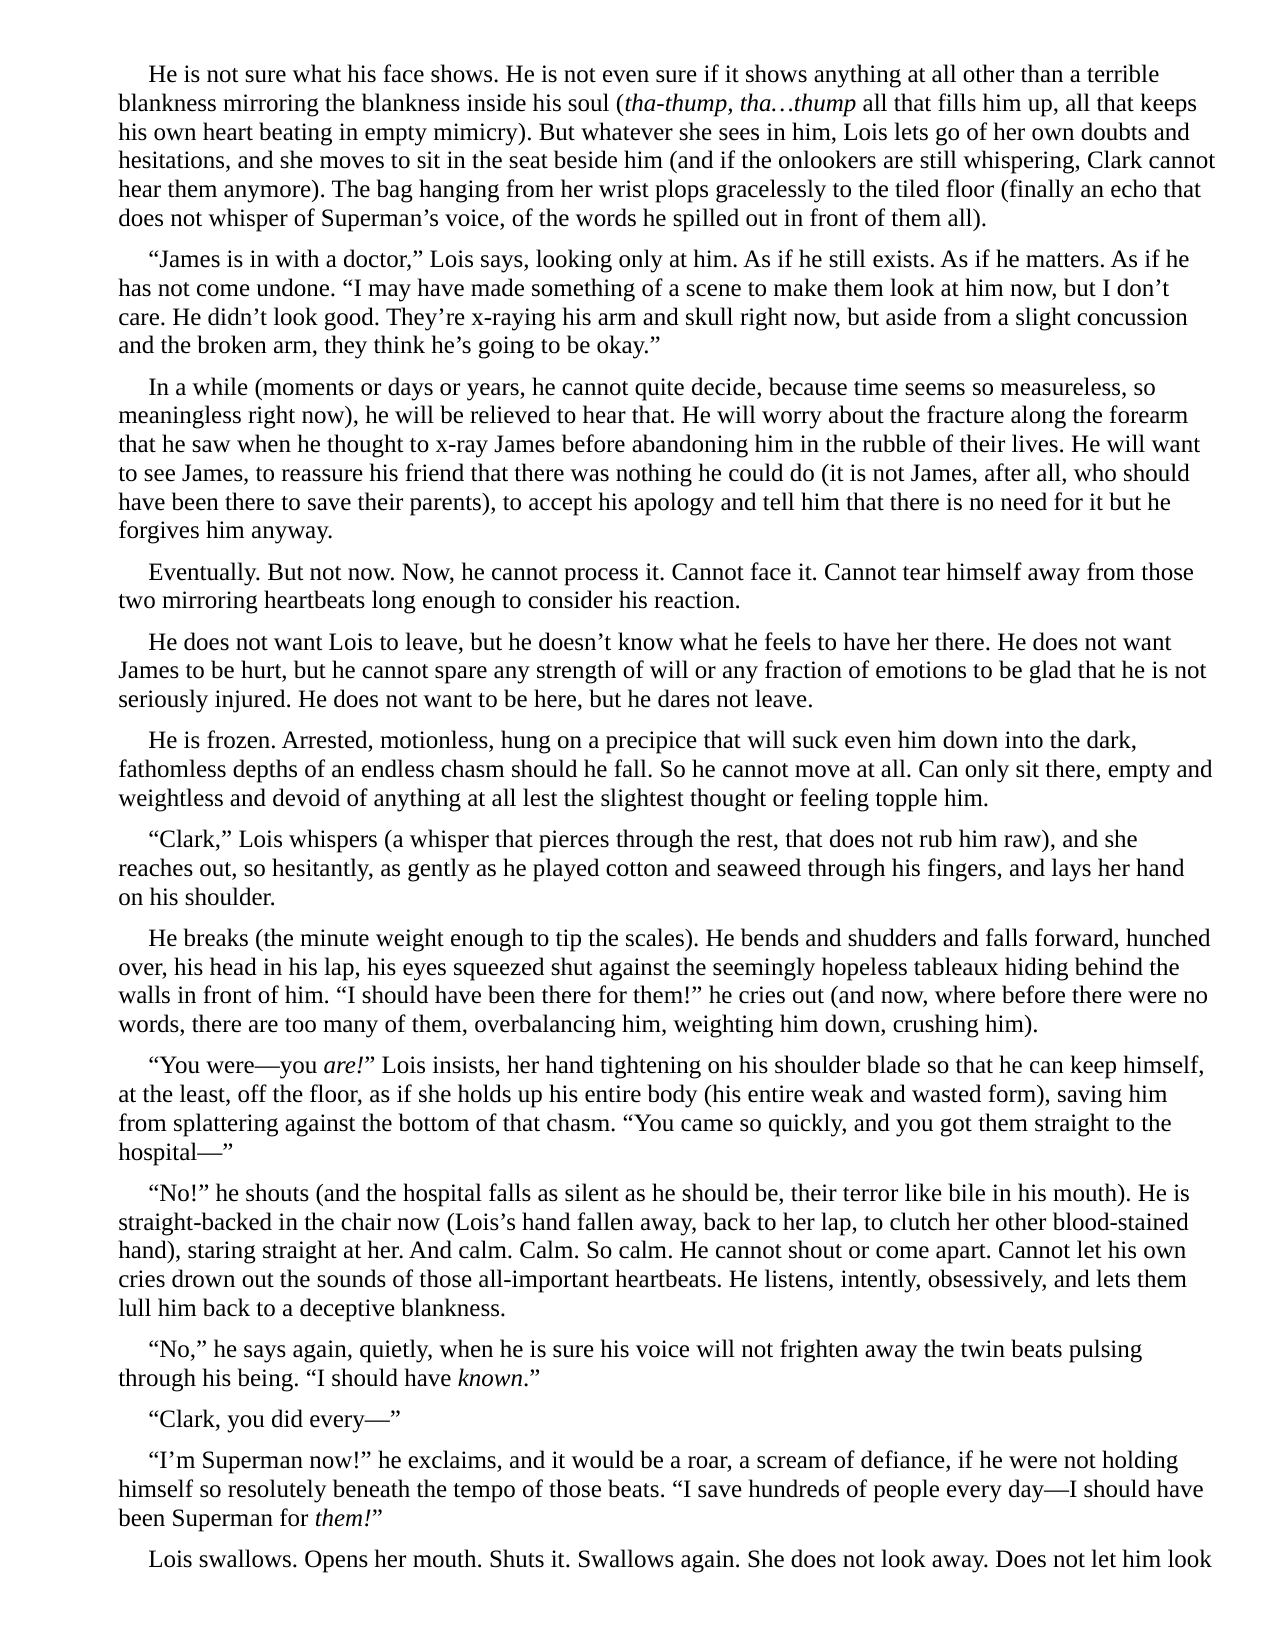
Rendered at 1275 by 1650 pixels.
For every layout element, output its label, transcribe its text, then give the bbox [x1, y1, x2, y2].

text Eventually. But not now. Now, he cannot process it. Cannot face it. Cannot tear himself away from those two mirroring heartbeats long enough to consider his reaction. [118, 557, 1216, 614]
text He is not sure what his face shows. He is not even sure if it shows anything at all other than a terrible blankness mirroring the blankness inside his soul (tha-thump, tha…thump all that fills him up, all that keeps his own heart beating in empty mimicry). But whatever she sees in him, Lois lets go of her own doubts and hesitations, and she moves to sit in the seat beside him (and if the onlookers are still whispering, Clark cannot hear them anymore). The bag hanging from her wrist plops gracelessly to the tiled floor (finally an echo that does not whisper of Superman’s voice, of the words he spilled out in front of them all). [118, 59, 1216, 232]
text “James is in with a doctor,” Lois says, looking only at him. As if he still exists. As if he matters. As if he has not come undone. “I may have made something of a scene to make them look at him now, but I don’t care. He didn’t look good. They’re x-raying his arm and skull right now, but aside from a slight concussion and the broken arm, they think he’s going to be okay.” [118, 244, 1216, 359]
text Lois swallows. Opens her mouth. Shuts it. Swallows again. She does not look away. Does not let him look [118, 1544, 1216, 1573]
text In a while (moments or days or years, he cannot quite decide, because time seems so measureless, so meaningless right now), he will be relieved to hear that. He will worry about the fracture along the forearm that he saw when he thought to x-ray James before abandoning him in the rubble of their lives. He will want to see James, to reassure his friend that there was nothing he could do (it is not James, after all, who should have been there to save their parents), to accept his apology and tell him that there is no need for it but he forgives him anyway. [118, 372, 1216, 544]
text He is frozen. Arrested, motionless, hung on a precipice that will suck even him down into the dark, fathomless depths of an endless chasm should he fall. So he cannot move at all. Can only sit there, empty and weightless and devoid of anything at all lest the slightest thought or feeling topple him. [118, 725, 1216, 812]
text He breaks (the minute weight enough to tip the scales). He bends and shudders and falls forward, hunched over, his head in his lap, his eyes squeezed shut against the seemingly hopeless tableaux hiding behind the walls in front of him. “I should have been there for them!” he cries out (and now, where before there were no words, there are too many of them, overbalancing him, weighting him down, crushing him). [118, 923, 1216, 1038]
text “Clark,” Lois whispers (a whisper that pierces through the rest, that does not rub him raw), and she reaches out, so hesitantly, as gently as he played cotton and seaweed through his fingers, and lays her hand on his shoulder. [118, 824, 1216, 910]
text He does not want Lois to leave, but he doesn’t know what he feels to have her there. He does not want James to be hurt, but he cannot spare any strength of will or any fraction of emotions to be glad that he is not seriously injured. He does not want to be here, but he dares not leave. [118, 627, 1216, 713]
text “Clark, you did every—” [118, 1404, 1216, 1433]
text “No!” he shouts (and the hospital falls as silent as he should be, their terror like bile in his mouth). He is straight-backed in the chair now (Lois’s hand fallen away, back to her lap, to clutch her other blood-stained hand), staring straight at her. And calm. Calm. So calm. He cannot shout or come apart. Cannot let his own cries drown out the sounds of those all-important heartbeats. He listens, intently, obsessively, and lets them lull him back to a deceptive blankness. [118, 1178, 1216, 1322]
text “I’m Superman now!” he exclaims, and it would be a roar, a scream of defiance, if he were not holding himself so resolutely beneath the tempo of those beats. “I save hundreds of people every day—I should have been Superman for them!” [118, 1445, 1216, 1532]
text “You were—you are!” Lois insists, her hand tightening on his shoulder blade so that he can keep himself, at the least, off the floor, as if she holds up his entire body (his entire weak and wasted form), saving him from splattering against the bottom of that chasm. “You came so quickly, and you got them straight to the hospital—” [118, 1050, 1216, 1165]
text “No,” he says again, quietly, when he is sure his voice will not frighten away the twin beats pulsing through his being. “I should have known.” [118, 1334, 1216, 1392]
